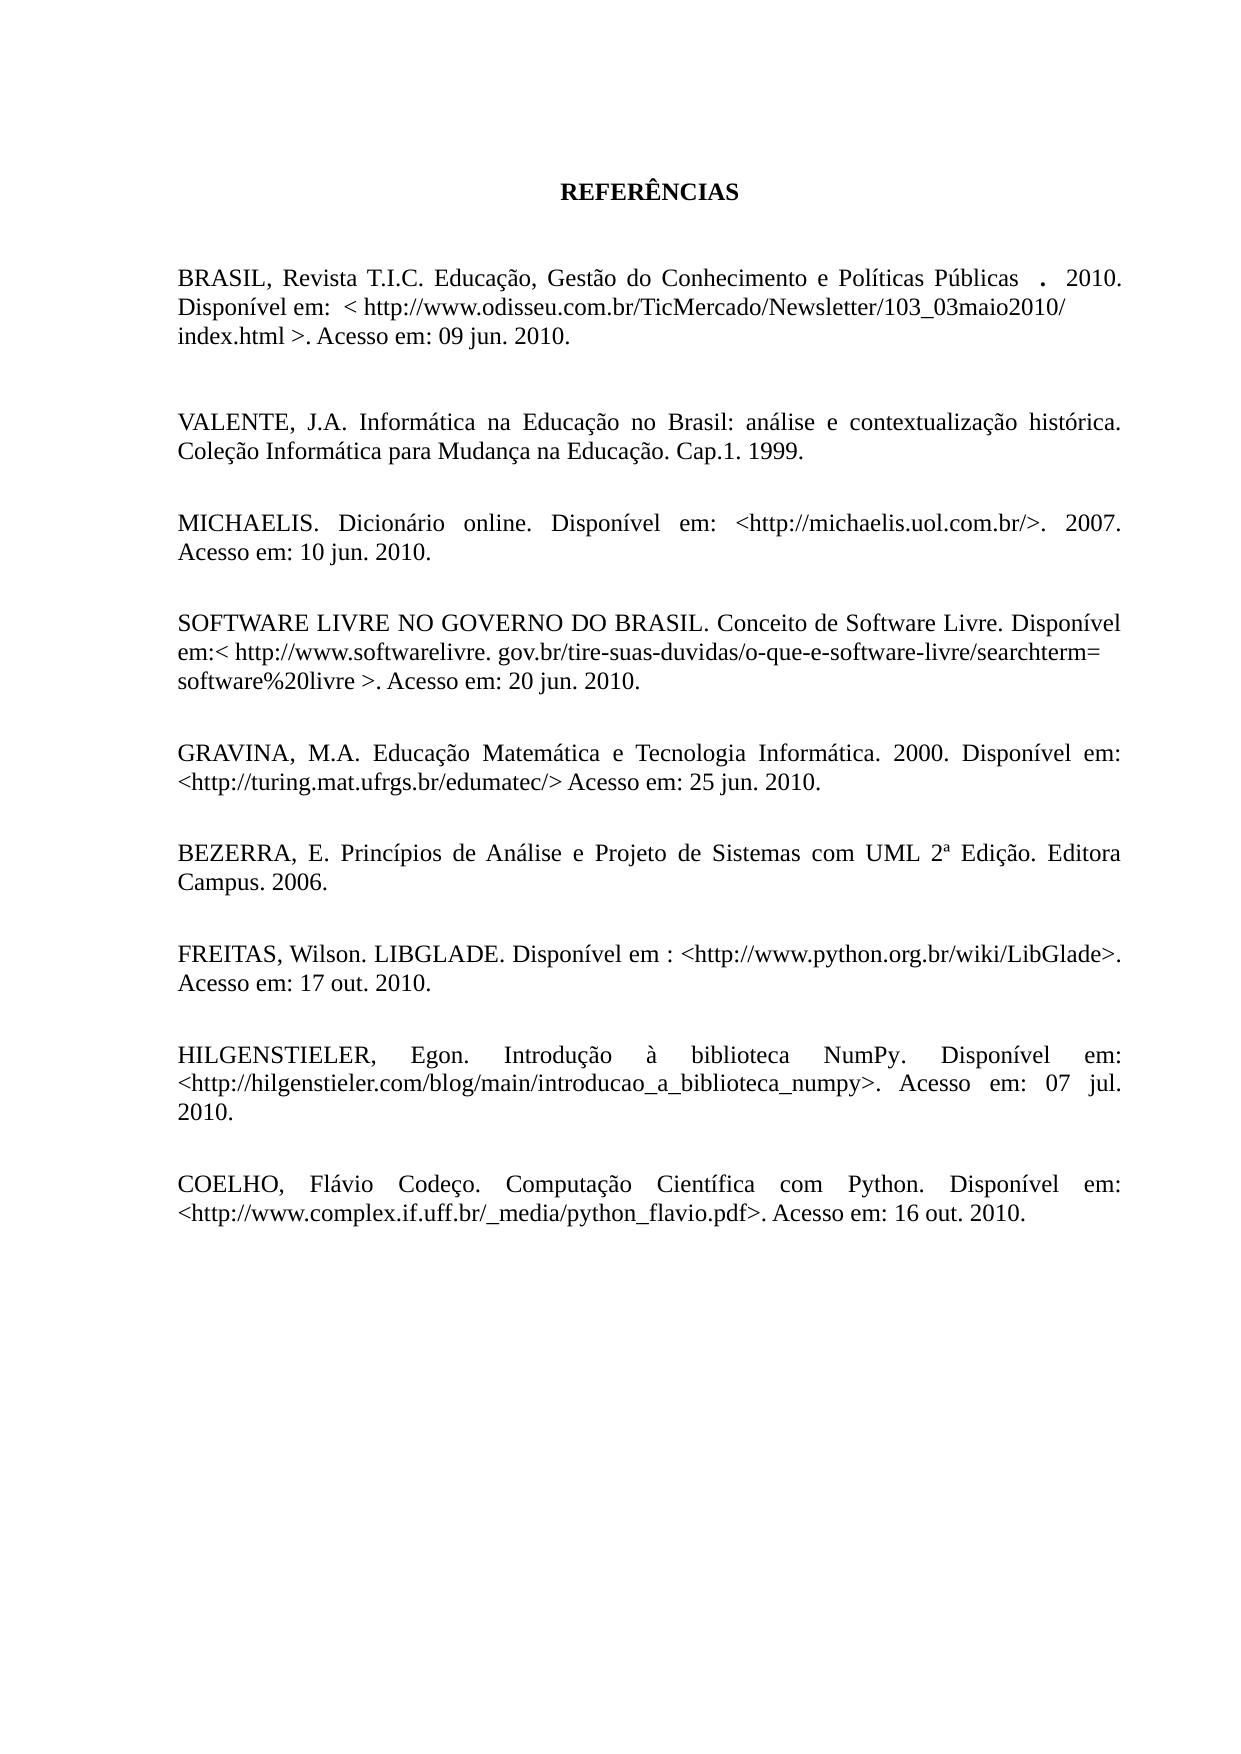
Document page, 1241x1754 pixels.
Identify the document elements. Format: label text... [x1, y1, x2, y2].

text software%20livre >. Acesso em: 20 jun. 2010. [177, 666, 1122, 695]
text SOFTWARE LIVRE NO GOVERNO DO BRASIL. Conceito de Software Livre. Disponível em:< http://www.softwarelivre. gov.br/tire-suas-duvidas/o-que-e-software-livre/searchterm= [177, 608, 1122, 666]
text VALENTE, J.A. Informática na Educação no Brasil: análise e contextualização histórica. Coleção Informática para Mudança na Educação. Cap.1. 1999. [177, 407, 1122, 465]
text MICHAELIS. Dicionário online. Disponível em: <http://michaelis.uol.com.br/>. 2007. Acesso em: 10 jun. 2010. [177, 508, 1122, 565]
text index.html >. Acesso em: 09 jun. 2010. [177, 321, 1122, 350]
subtitle REFERÊNCIAS [177, 177, 1122, 206]
text GRAVINA, M.A. Educação Matemática e Tecnologia Informática. 2000. Disponível em: <http://turing.mat.ufrgs.br/edumatec/> Acesso em: 25 jun. 2010. [177, 738, 1122, 795]
subtitle BRASIL, Revista T.I.C. Educação, Gestão do Conhecimento e Políticas Públicas . 2010. Disponível em: < http://www.odisseu.com.br/TicMercado/Newsletter/103_03maio2010/ [177, 263, 1122, 321]
text BEZERRA, E. Princípios de Análise e Projeto de Sistemas com UML 2ª Edição. Editora Campus. 2006. [177, 838, 1122, 896]
text COELHO, Flávio Codeço. Computação Científica com Python. Disponível em: <http://www.complex.if.uff.br/_media/python_flavio.pdf>. Acesso em: 16 out. 2010. [177, 1169, 1122, 1227]
text FREITAS, Wilson. LIBGLADE. Disponível em : <http://www.python.org.br/wiki/LibGlade>. Acesso em: 17 out. 2010. [177, 939, 1122, 997]
text HILGENSTIELER, Egon. Introdução à biblioteca NumPy. Disponível em: <http://hilgenstieler.com/blog/main/introducao_a_biblioteca_numpy>. Acesso em: 07 jul. 2010. [177, 1040, 1122, 1126]
